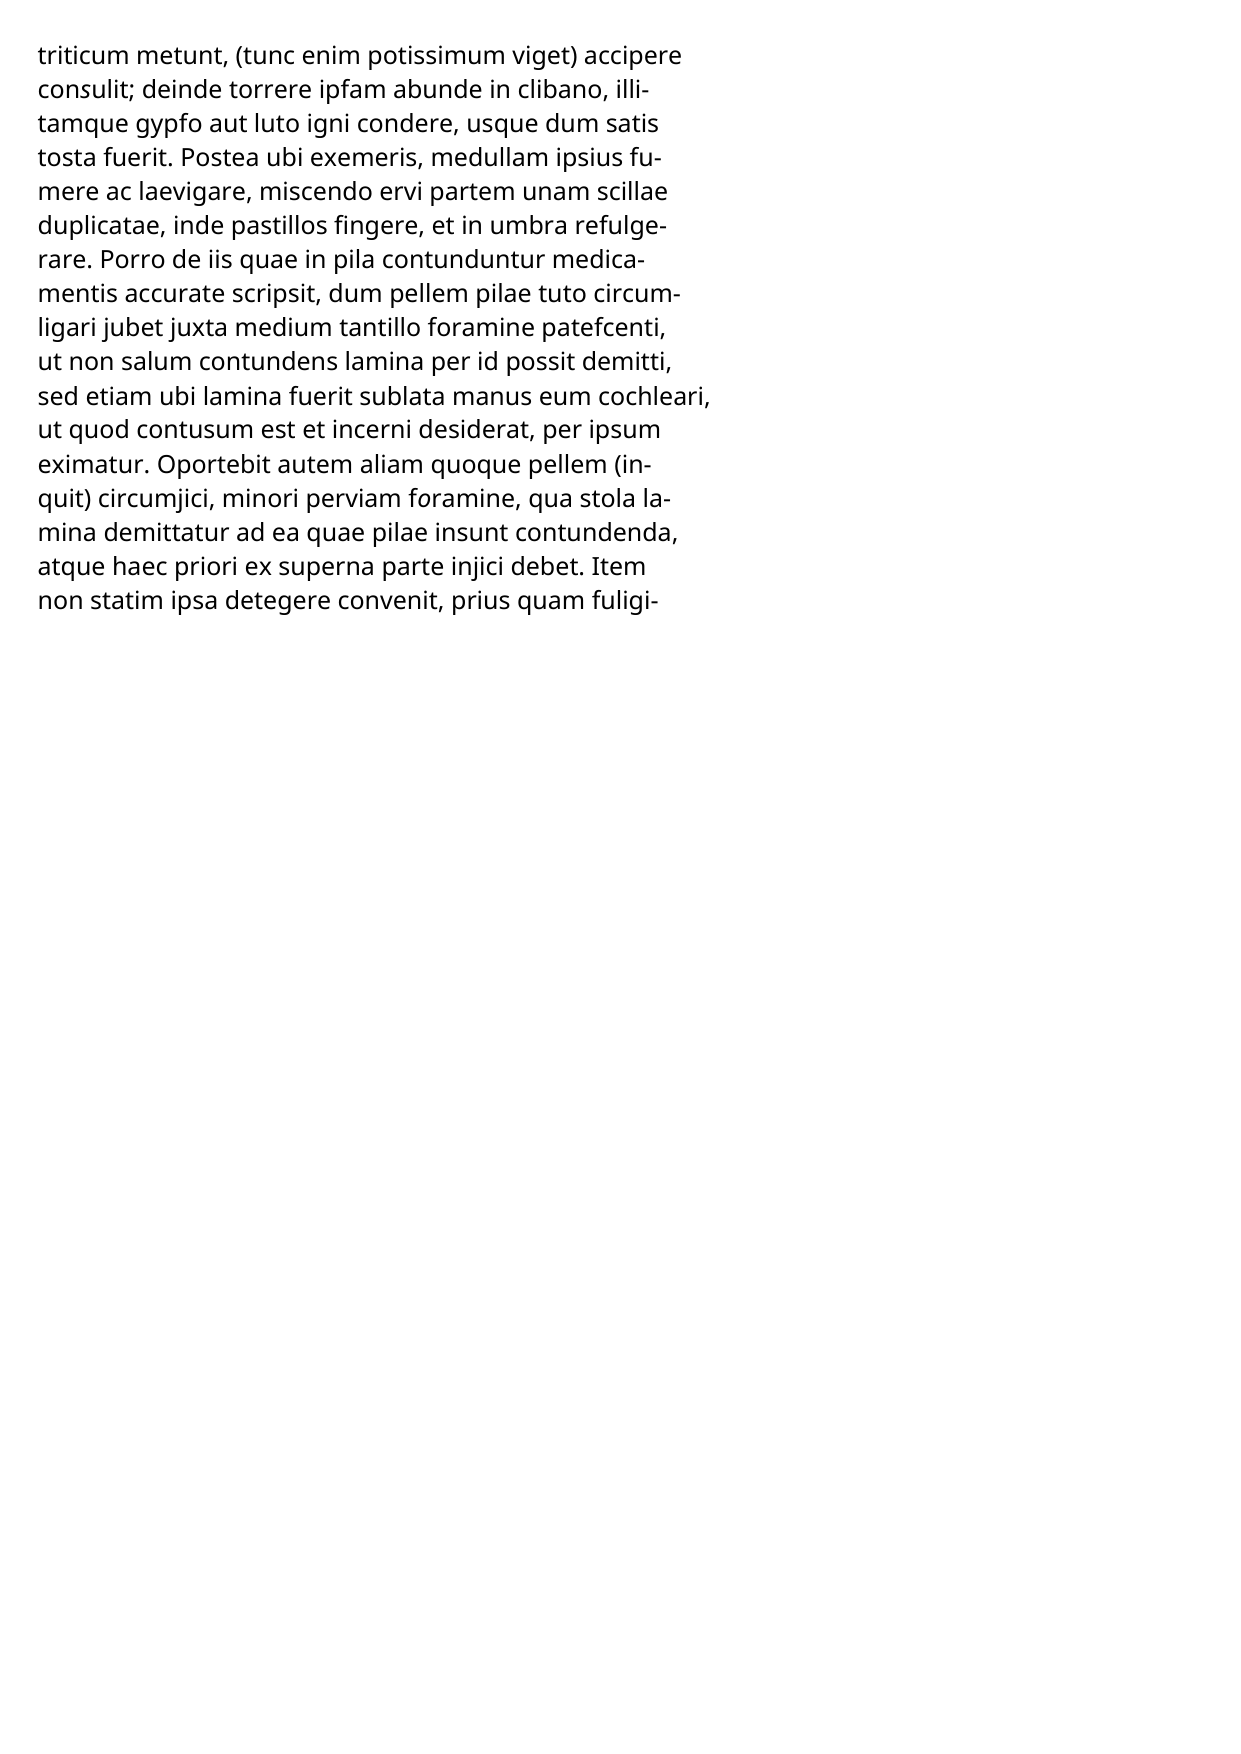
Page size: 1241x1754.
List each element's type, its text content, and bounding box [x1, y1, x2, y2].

text triticum metunt, (tunc enim potissimum viget) accipere consulit; deinde torrere ipfam abunde in clibano, illi- tamque gypfo aut luto igni condere, usque dum satis tosta fuerit. Postea ubi exemeris, medullam ipsius fu- mere ac laevigare, miscendo ervi partem unam scillae duplicatae, inde pastillos fingere, et in umbra refulge- rare. Porro de iis quae in pila contunduntur medica- mentis accurate scripsit, dum pellem pilae tuto circum- ligari jubet juxta medium tantillo foramine patefcenti, ut non salum contundens lamina per id possit demitti, sed etiam ubi lamina fuerit sublata manus eum cochleari, ut quod contusum est et incerni desiderat, per ipsum eximatur. Oportebit autem aliam quoque pellem (in- quit) circumjici, minori perviam foramine, qua stola la- mina demittatur ad ea quae pilae insunt contundenda, atque haec priori ex superna parte injici debet. Item non statim ipsa detegere convenit, prius quam fuligi- [37, 37, 1203, 617]
